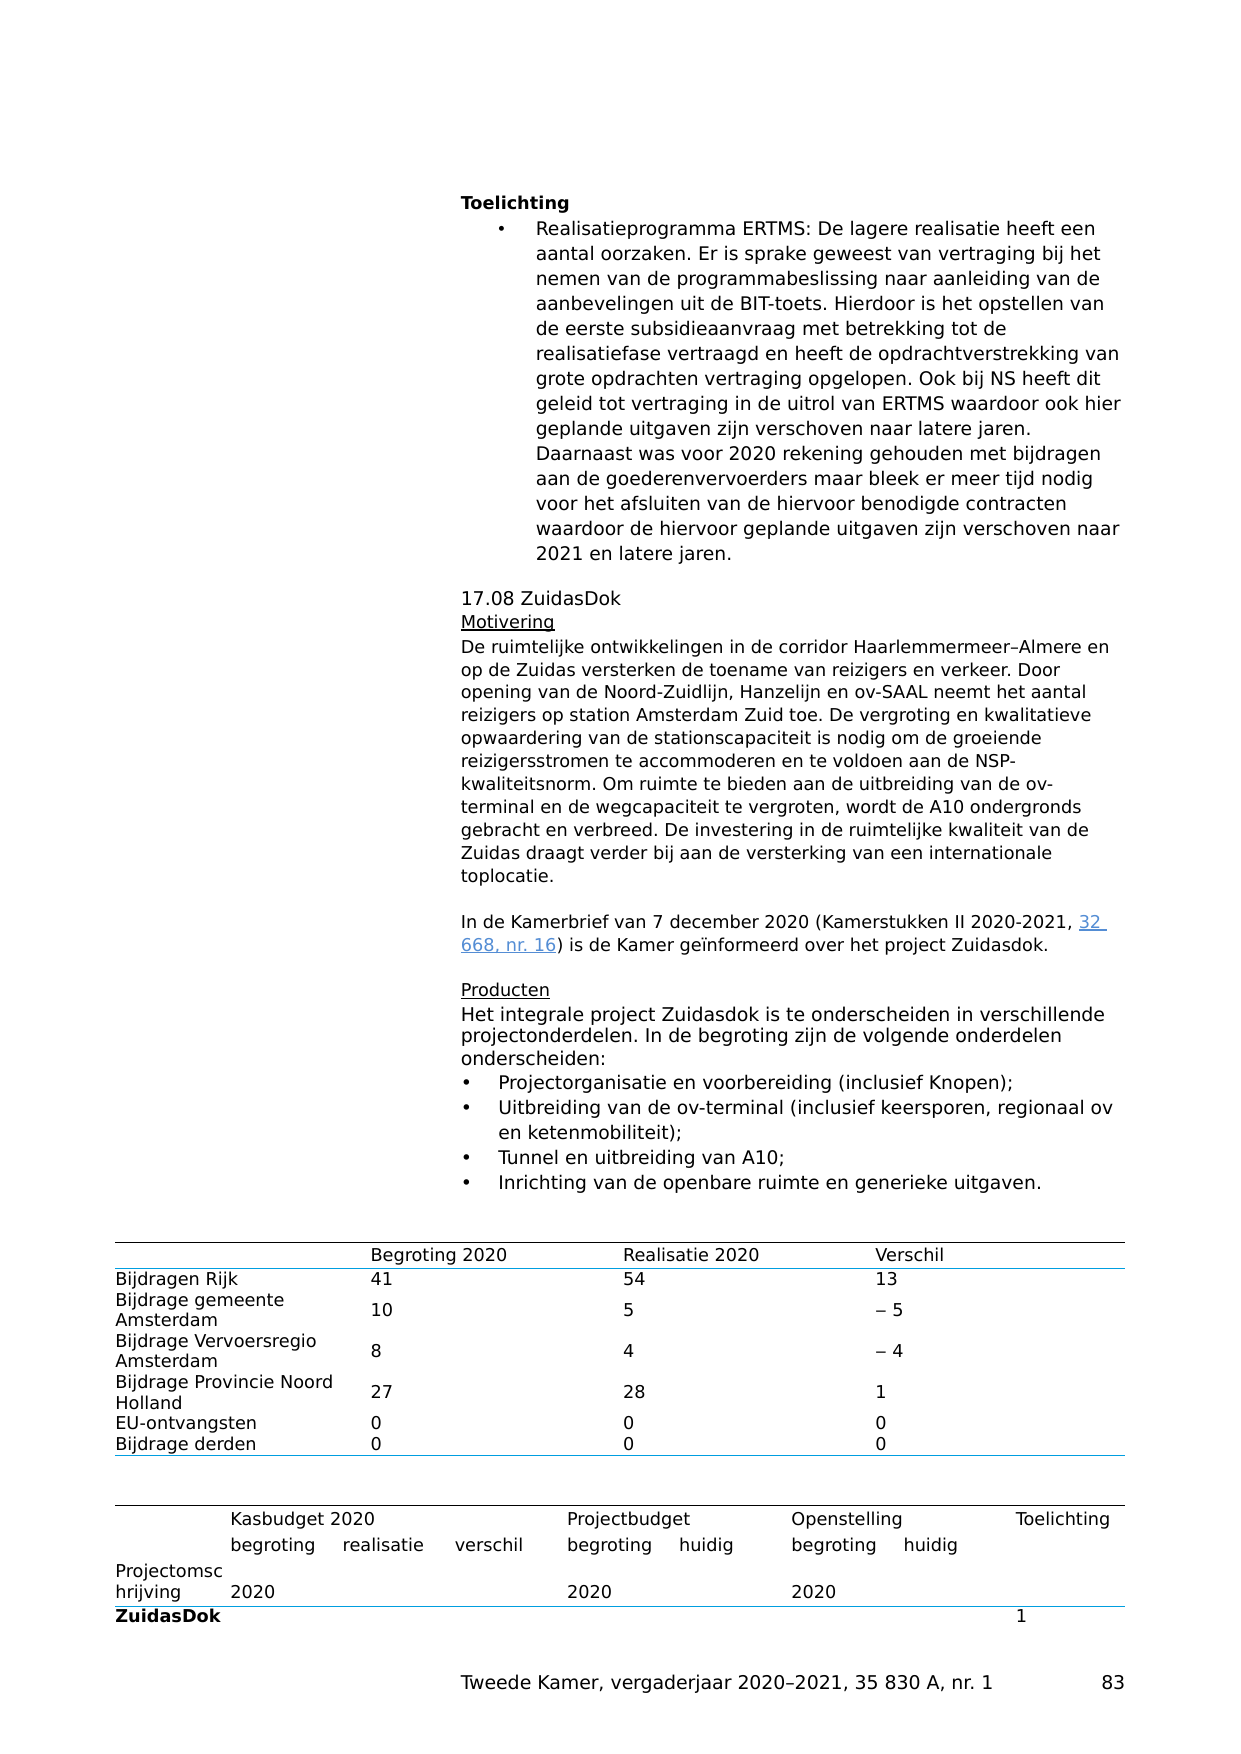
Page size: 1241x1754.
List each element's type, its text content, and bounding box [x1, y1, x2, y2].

table_cell [340, 1607, 452, 1627]
table_cell 0 [872, 1434, 1125, 1454]
table_cell begroting [788, 1532, 900, 1558]
table_cell [900, 1607, 1013, 1627]
table_cell 1 [872, 1372, 1125, 1413]
table_cell 5 [620, 1290, 872, 1331]
table_cell [452, 1607, 564, 1627]
table_cell 41 [368, 1269, 620, 1289]
table_cell 1 [1013, 1607, 1125, 1627]
table_cell EU-ontvangsten [115, 1413, 367, 1434]
table_cell [115, 1506, 227, 1532]
table_cell [452, 1559, 564, 1606]
table_cell begroting [227, 1532, 339, 1558]
text Producten [461, 978, 1125, 1001]
table_cell Projectomschrijving [115, 1559, 227, 1606]
table_cell Bijdrage derden [115, 1434, 367, 1454]
table_cell 2020 [788, 1559, 900, 1606]
table_cell [227, 1607, 339, 1627]
list Tunnel en uitbreiding van A10; [461, 1144, 1125, 1169]
table_cell Verschil [872, 1243, 1125, 1268]
table_header Tabel 44 Projectoverzicht behorende bij 17.08 Zuidasdok (bedragen x € 1 miljoen) [115, 1480, 1125, 1505]
table_cell Openstelling [788, 1506, 1013, 1532]
text Toelichting [461, 191, 1125, 214]
title 17.08 ZuidasDok [461, 588, 1125, 610]
table_cell Toelichting [1013, 1506, 1125, 1532]
table_cell huidig [900, 1532, 1013, 1558]
list Uitbreiding van de ov-terminal (inclusief keersporen, regionaal ov en ketenmobiliteit); [461, 1094, 1125, 1144]
table_cell [1013, 1559, 1125, 1606]
table_cell ‒ 5 [872, 1290, 1125, 1331]
table_cell 0 [368, 1434, 620, 1454]
table_cell [788, 1607, 900, 1627]
table_cell 10 [368, 1290, 620, 1331]
table_cell [115, 1243, 367, 1268]
table_cell [1013, 1532, 1125, 1558]
text Motivering [461, 610, 1125, 633]
table_cell 13 [872, 1269, 1125, 1289]
table_cell huidig [676, 1532, 788, 1558]
table_cell realisatie [340, 1532, 452, 1558]
text De ruimtelijke ontwikkelingen in de corridor Haarlemmermeer–Almere en op de Zuidas versterken de toename van reizigers en verkeer. Door opening van de Noord-Zuidlijn, Hanzelijn en ov-SAAL neemt het aantal reizigers op station Amsterdam Zuid toe. De vergroting en kwalitatieve opwaardering van de stationscapaciteit is nodig om de groeiende reizigersstromen te accommoderen en te voldoen aan de NSP-kwaliteitsnorm. Om ruimte te bieden aan de uitbreiding van de ov-terminal en de wegcapaciteit te vergroten, wordt de A10 ondergronds gebracht en verbreed. De investering in de ruimtelijke kwaliteit van de Zuidas draagt verder bij aan de versterking van een internationale toplocatie. [461, 635, 1125, 887]
table_cell 0 [368, 1413, 620, 1434]
table_cell Kasbudget 2020 [227, 1506, 564, 1532]
table_cell [900, 1559, 1013, 1606]
table_cell ZuidasDok [115, 1607, 227, 1627]
table_cell verschil [452, 1532, 564, 1558]
table_cell [340, 1559, 452, 1606]
table_cell [676, 1559, 788, 1606]
table_cell Bijdrage gemeente Amsterdam [115, 1290, 367, 1331]
list Projectorganisatie en voorbereiding (inclusief Knopen); [461, 1069, 1125, 1094]
table_cell 0 [620, 1434, 872, 1454]
table_cell 28 [620, 1372, 872, 1413]
table_cell 2020 [227, 1559, 339, 1606]
table_cell 8 [368, 1331, 620, 1372]
table_cell 54 [620, 1269, 872, 1289]
table_cell 2020 [564, 1559, 676, 1606]
table_cell 4 [620, 1331, 872, 1372]
table_cell [564, 1607, 676, 1627]
table_cell Bijdragen Rijk [115, 1269, 367, 1289]
table_cell [115, 1532, 227, 1558]
text In de Kamerbrief van 7 december 2020 (Kamerstukken II 2020-2021, 32 668, nr. 16) is de Kamer geïnformeerd over het project Zuidasdok. [461, 910, 1125, 956]
table_cell 0 [872, 1413, 1125, 1434]
table_cell Bijdrage Vervoersregio Amsterdam [115, 1331, 367, 1372]
table_cell Realisatie 2020 [620, 1243, 872, 1268]
table_cell Projectbudget [564, 1506, 788, 1532]
table_cell 0 [620, 1413, 872, 1434]
table_cell Bijdrage Provincie Noord Holland [115, 1372, 367, 1413]
table_cell [676, 1607, 788, 1627]
table_cell Begroting 2020 [368, 1243, 620, 1268]
table_header Tabel 43 Overzicht van bijdragen Zuidasdok (bedragen x € 1 miljoen) [115, 1216, 1125, 1241]
list Inrichting van de openbare ruimte en generieke uitgaven. [461, 1169, 1125, 1194]
table_cell 27 [368, 1372, 620, 1413]
text Het integrale project Zuidasdok is te onderscheiden in verschillende projectonderdelen. In de begroting zijn de volgende onderdelen onderscheiden: [461, 1003, 1125, 1069]
list Realisatieprogramma ERTMS: De lagere realisatie heeft een aantal oorzaken. Er is sprake geweest van vertraging bij het nemen van de programmabeslissing naar aanleiding van de aanbevelingen uit de BIT-toets. Hierdoor is het opstellen van de eerste subsidieaanvraag met betrekking tot de realisatiefase vertraagd en heeft de opdrachtverstrekking van grote opdrachten vertraging opgelopen. Ook bij NS heeft dit geleid tot vertraging in de uitrol van ERTMS waardoor ook hier geplande uitgaven zijn verschoven naar latere jaren. Daarnaast was voor 2020 rekening gehouden met bijdragen aan de goederenvervoerders maar bleek er meer tijd nodig voor het afsluiten van de hiervoor benodigde contracten waardoor de hiervoor geplande uitgaven zijn verschoven naar 2021 en latere jaren. [498, 216, 1125, 566]
table_cell begroting [564, 1532, 676, 1558]
table_cell ‒ 4 [872, 1331, 1125, 1372]
